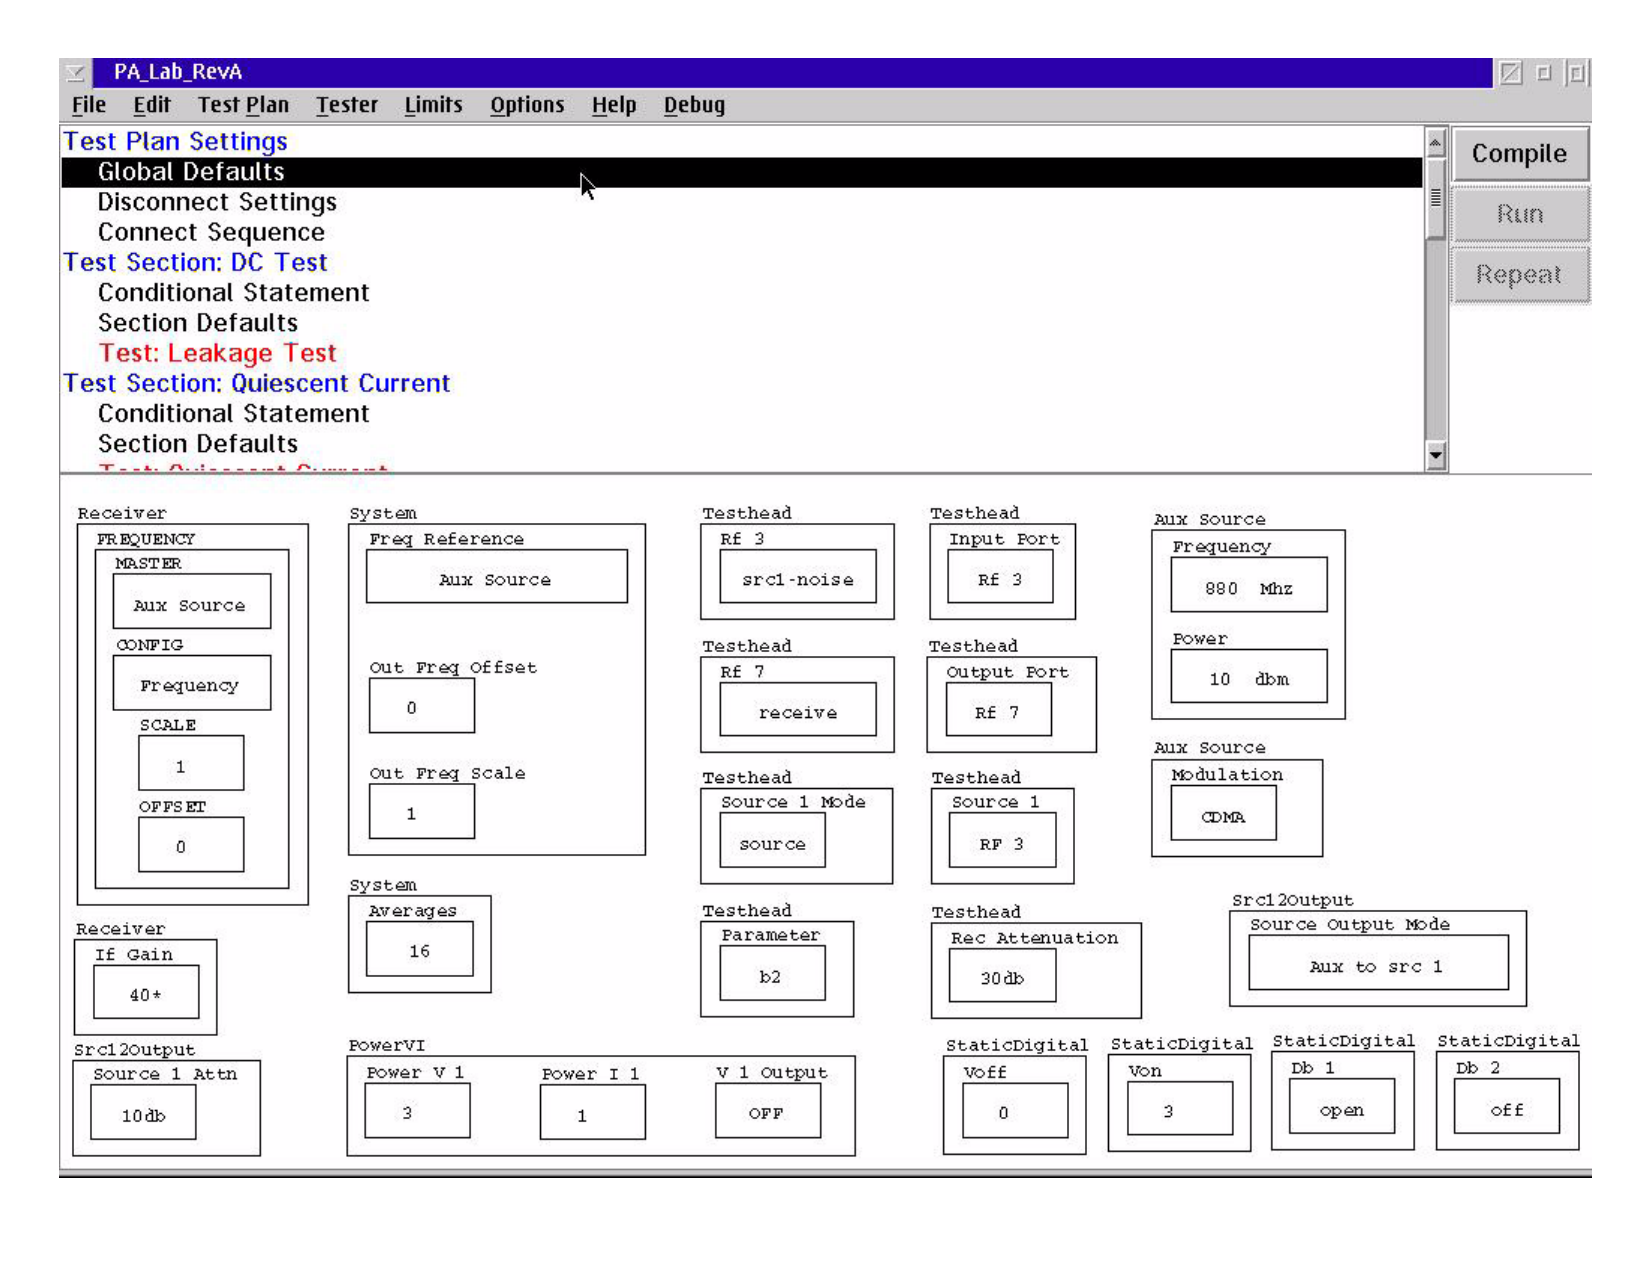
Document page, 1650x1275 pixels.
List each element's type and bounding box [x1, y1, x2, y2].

picture [59, 58, 1592, 1178]
